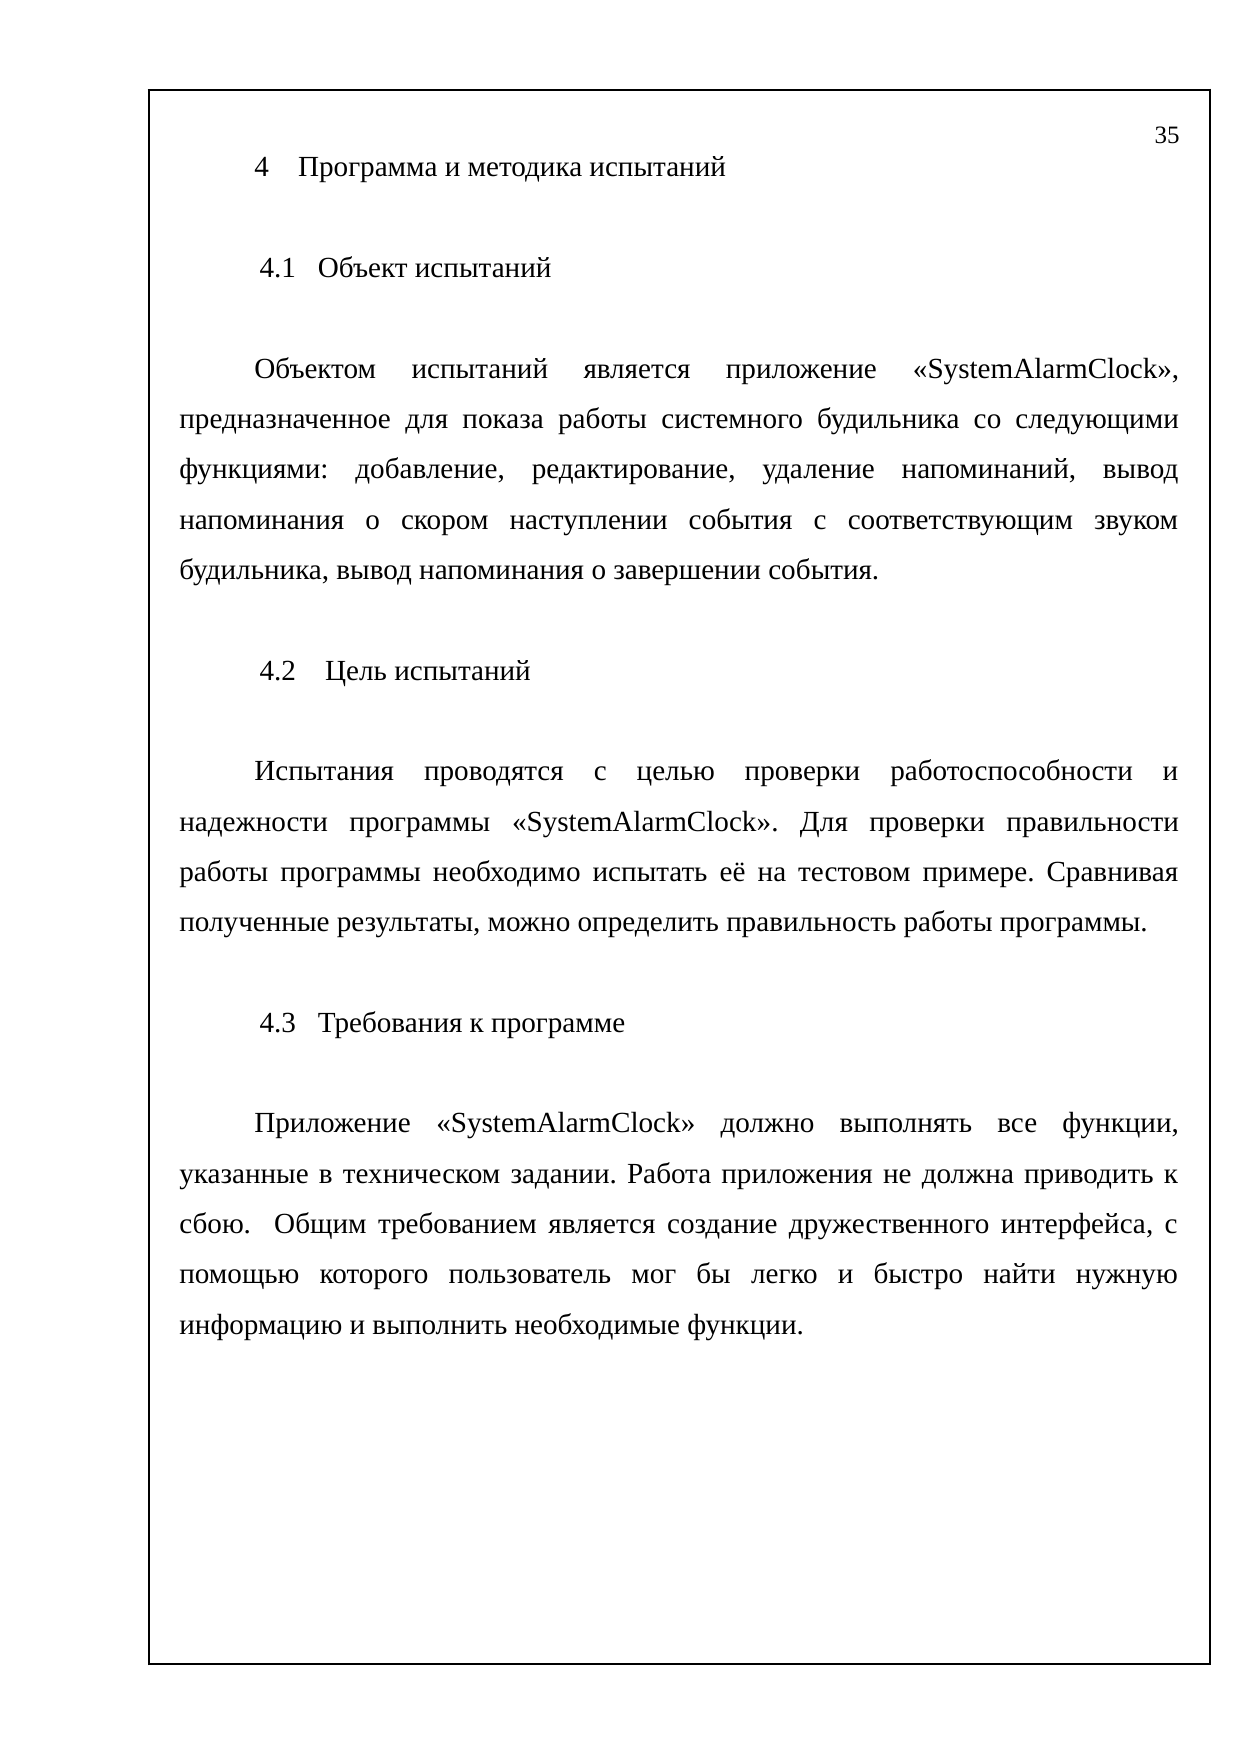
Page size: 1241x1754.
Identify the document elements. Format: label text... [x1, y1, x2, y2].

text Приложение «SystemAlarmClock» должно выполнять все функции, указанные в техническом задании. Работа приложения не должна приводить к сбою. Общим требованием является создание дружественного интерфейса, с помощью которого пользователь мог бы легко и быстро найти нужную информацию и выполнить необходимые функции. [179, 1106, 1179, 1340]
subtitle 4.2 Цель испытаний [179, 653, 1179, 686]
subtitle 4.1 Объект испытаний [179, 250, 1179, 284]
text Испытания проводятся с целью проверки работоспособности и надежности программы «SystemAlarmClock». Для проверки правильности работы программы необходимо испытать её на тестовом примере. Сравнивая полученные результаты, можно определить правильность работы программы. [179, 753, 1179, 938]
subtitle 4.3 Требования к программе [179, 1005, 1179, 1038]
text 4 Программа и методика испытаний [179, 149, 1179, 183]
text Объектом испытаний является приложение «SystemAlarmClock», предназначенное для показа работы системного будильника со следующими функциями: добавление, редактирование, удаление напоминаний, вывод напоминания о скором наступлении события с соответствующим звуком будильника, вывод напоминания о завершении события. [179, 351, 1179, 586]
